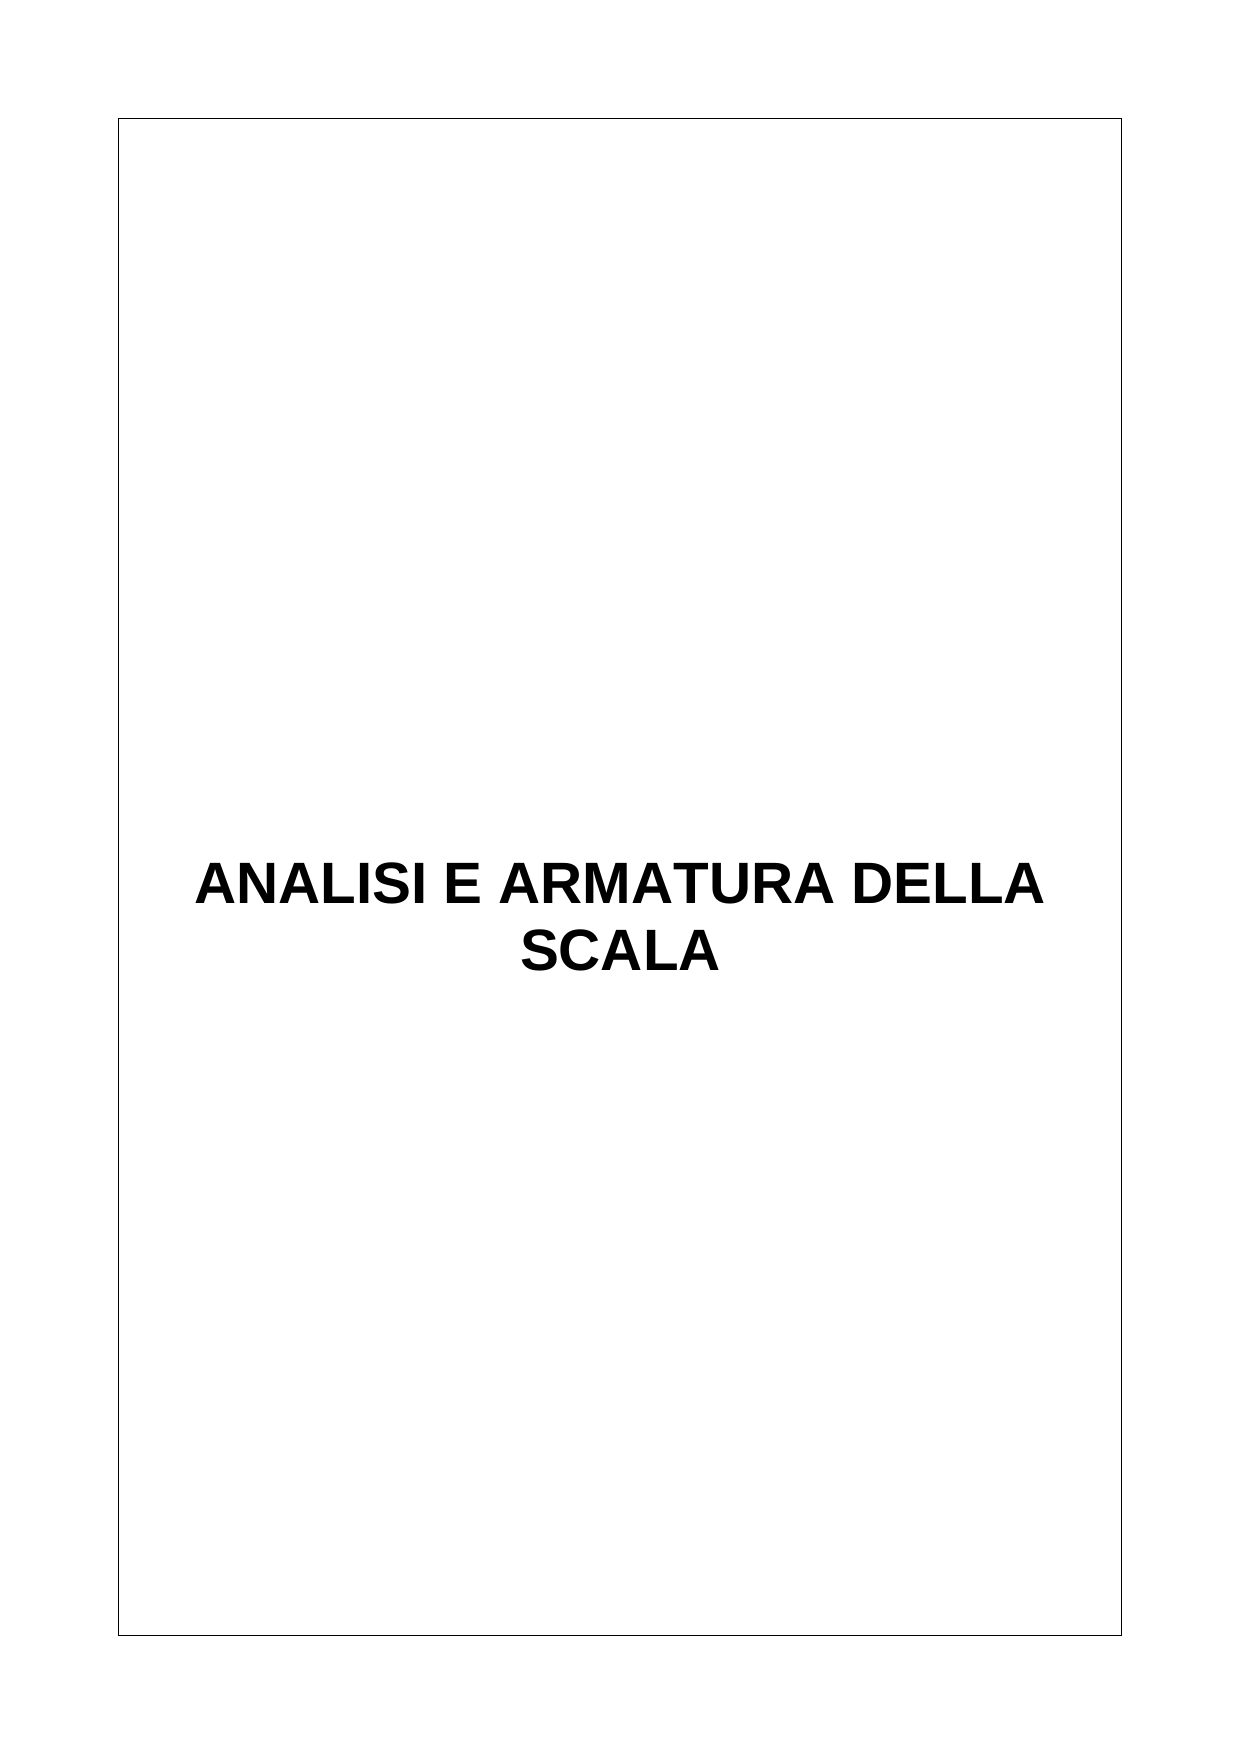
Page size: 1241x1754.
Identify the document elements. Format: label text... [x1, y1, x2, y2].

subtitle ANALISI E ARMATURA DELLA SCALA [122, 848, 1118, 982]
